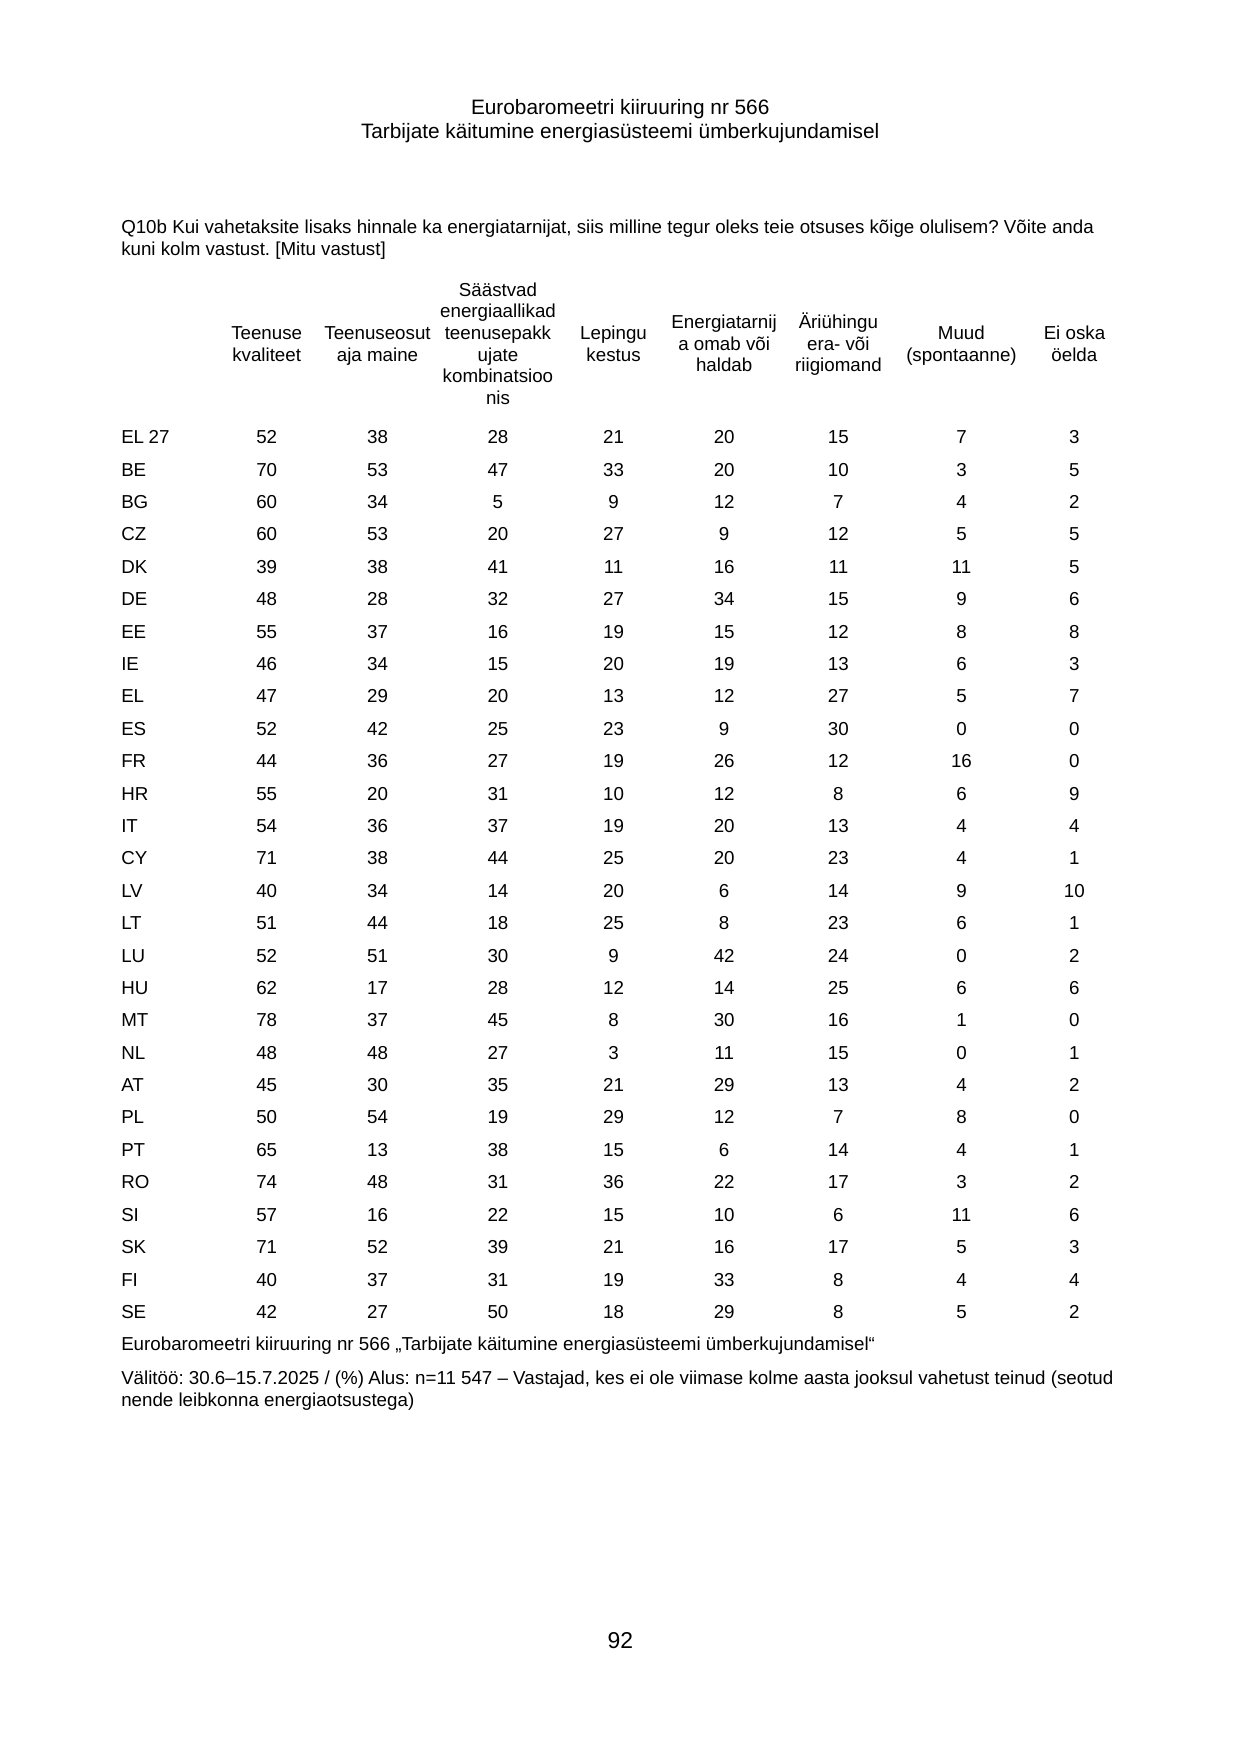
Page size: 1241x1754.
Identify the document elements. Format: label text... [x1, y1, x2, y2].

table_cell 60 [215, 485, 318, 518]
table_cell 9 [896, 583, 1026, 615]
table_cell PL [118, 1101, 215, 1133]
table_cell 30 [668, 1004, 780, 1036]
table_cell 4 [1026, 809, 1122, 842]
table_cell 19 [559, 615, 668, 647]
table_cell 6 [1026, 583, 1122, 615]
table_cell 9 [668, 518, 780, 550]
table_cell 2 [1026, 1295, 1122, 1328]
table_cell 6 [780, 1198, 896, 1231]
table_cell 10 [1026, 874, 1122, 907]
table_cell 52 [318, 1231, 437, 1263]
table_cell 12 [780, 745, 896, 777]
table_cell 19 [559, 809, 668, 842]
table_cell 11 [896, 1198, 1026, 1231]
table_cell 10 [668, 1198, 780, 1231]
table_cell 71 [215, 1231, 318, 1263]
table_cell 33 [668, 1263, 780, 1295]
table_cell 12 [668, 485, 780, 518]
table_header Q10b Kui vahetaksite lisaks hinnale ka energiatarnijat, siis milline tegur oleks teie otsuses kõige olulisem? Võite anda kuni kolm vastust. [Mitu vastust] [118, 209, 1122, 266]
table_cell 14 [437, 874, 559, 907]
table_cell 27 [318, 1295, 437, 1328]
table_cell 20 [668, 809, 780, 842]
table_cell SE [118, 1295, 215, 1328]
table_cell 3 [559, 1036, 668, 1068]
table_cell 1 [1026, 1133, 1122, 1166]
table_cell IT [118, 809, 215, 842]
table_cell EE [118, 615, 215, 647]
table_cell BE [118, 453, 215, 485]
table_cell 4 [896, 809, 1026, 842]
table_cell 40 [215, 874, 318, 907]
table_cell 8 [896, 615, 1026, 647]
table_cell 52 [215, 421, 318, 453]
table_cell 29 [668, 1295, 780, 1328]
table_cell 13 [780, 1069, 896, 1101]
table_cell 3 [1026, 421, 1122, 453]
table_cell Äriühingu era- või riigiomand [780, 266, 896, 421]
table_cell 1 [896, 1004, 1026, 1036]
table_cell LT [118, 907, 215, 939]
table_cell 51 [318, 939, 437, 971]
table_cell 47 [215, 680, 318, 712]
table_cell 30 [318, 1069, 437, 1101]
table_cell 20 [668, 453, 780, 485]
table_cell 25 [780, 971, 896, 1004]
table_cell 8 [780, 1263, 896, 1295]
table_cell 23 [780, 907, 896, 939]
table_cell 27 [559, 518, 668, 550]
table_cell 0 [1026, 712, 1122, 744]
table_cell 4 [896, 1069, 1026, 1101]
table_cell 36 [318, 809, 437, 842]
table_cell 6 [896, 648, 1026, 680]
table_cell 15 [780, 1036, 896, 1068]
table_cell 4 [896, 1263, 1026, 1295]
table_cell 52 [215, 712, 318, 744]
table_cell 51 [215, 907, 318, 939]
table_cell 74 [215, 1166, 318, 1198]
table_cell 37 [318, 615, 437, 647]
table_cell Lepingu kestus [559, 266, 668, 421]
table_cell 14 [780, 1133, 896, 1166]
table_cell HU [118, 971, 215, 1004]
table_cell 12 [668, 1101, 780, 1133]
table_cell 37 [318, 1263, 437, 1295]
table_cell 48 [318, 1166, 437, 1198]
table_cell 2 [1026, 1069, 1122, 1101]
table_cell 6 [896, 971, 1026, 1004]
table_cell 12 [668, 680, 780, 712]
table_cell 21 [559, 1231, 668, 1263]
table_cell 20 [437, 518, 559, 550]
table_cell 6 [1026, 971, 1122, 1004]
table_cell RO [118, 1166, 215, 1198]
table_cell 16 [780, 1004, 896, 1036]
table_cell MT [118, 1004, 215, 1036]
table_cell 34 [668, 583, 780, 615]
table_cell CZ [118, 518, 215, 550]
table_cell 55 [215, 777, 318, 809]
table_cell Muud (spontaanne) [896, 266, 1026, 421]
table_cell 12 [559, 971, 668, 1004]
table_cell 25 [559, 907, 668, 939]
table_cell 21 [559, 421, 668, 453]
table_cell 19 [559, 1263, 668, 1295]
table_cell 24 [780, 939, 896, 971]
table_cell 20 [437, 680, 559, 712]
table_cell 3 [1026, 648, 1122, 680]
table_cell 13 [780, 809, 896, 842]
table_cell 8 [780, 777, 896, 809]
table_cell 9 [668, 712, 780, 744]
table_cell 6 [1026, 1198, 1122, 1231]
table_cell PT [118, 1133, 215, 1166]
table_cell 12 [780, 615, 896, 647]
table_cell 33 [559, 453, 668, 485]
table_cell 0 [1026, 1101, 1122, 1133]
table_cell 6 [896, 777, 1026, 809]
table_cell 10 [780, 453, 896, 485]
table_cell 19 [668, 648, 780, 680]
table_cell 6 [896, 907, 1026, 939]
table_cell 15 [437, 648, 559, 680]
table_cell 5 [896, 1295, 1026, 1328]
table_cell SK [118, 1231, 215, 1263]
table_cell 78 [215, 1004, 318, 1036]
table_cell 26 [668, 745, 780, 777]
table_cell 18 [559, 1295, 668, 1328]
table_cell Välitöö: 30.6–15.7.2025 / (%) Alus: n=11 547 – Vastajad, kes ei ole viimase kolme aasta jooksul vahetust teinud (seotud nende leibkonna energiaotsustega) [118, 1360, 1122, 1417]
table_cell 19 [437, 1101, 559, 1133]
table_cell 5 [1026, 453, 1122, 485]
table_cell 41 [437, 550, 559, 583]
table_cell 18 [437, 907, 559, 939]
table_cell 39 [437, 1231, 559, 1263]
table_cell 28 [437, 971, 559, 1004]
table_cell 29 [559, 1101, 668, 1133]
table_cell 8 [780, 1295, 896, 1328]
table_cell 4 [896, 842, 1026, 874]
table_cell 4 [896, 1133, 1026, 1166]
table_cell 15 [559, 1198, 668, 1231]
table_cell FI [118, 1263, 215, 1295]
table_cell 12 [780, 518, 896, 550]
table_cell 53 [318, 518, 437, 550]
table_cell 3 [1026, 1231, 1122, 1263]
table_cell 27 [559, 583, 668, 615]
table_cell 1 [1026, 907, 1122, 939]
table_cell 38 [318, 842, 437, 874]
table_cell 36 [318, 745, 437, 777]
table_cell 37 [318, 1004, 437, 1036]
table_cell 14 [780, 874, 896, 907]
table_cell 23 [780, 842, 896, 874]
table_cell 40 [215, 1263, 318, 1295]
table_cell 46 [215, 648, 318, 680]
table_cell 5 [896, 680, 1026, 712]
table_cell 8 [668, 907, 780, 939]
table_cell 27 [437, 1036, 559, 1068]
table_cell LU [118, 939, 215, 971]
table_cell 29 [668, 1069, 780, 1101]
table_cell Säästvad energiaallikad teenusepakkujate kombinatsioonis [437, 266, 559, 421]
table_cell 34 [318, 485, 437, 518]
table_cell 11 [559, 550, 668, 583]
table_cell 1 [1026, 842, 1122, 874]
table_cell 71 [215, 842, 318, 874]
table_cell 20 [559, 874, 668, 907]
table_cell 11 [780, 550, 896, 583]
table_cell 52 [215, 939, 318, 971]
table_cell 2 [1026, 939, 1122, 971]
table_cell 25 [437, 712, 559, 744]
table_cell 3 [896, 453, 1026, 485]
table_cell 44 [215, 745, 318, 777]
table_cell 22 [437, 1198, 559, 1231]
table_cell BG [118, 485, 215, 518]
table_cell 55 [215, 615, 318, 647]
table_cell 44 [437, 842, 559, 874]
table_cell 38 [318, 421, 437, 453]
table_cell DK [118, 550, 215, 583]
table_cell FR [118, 745, 215, 777]
table_cell 20 [668, 421, 780, 453]
table_cell 20 [318, 777, 437, 809]
table_cell 15 [559, 1133, 668, 1166]
table_cell 47 [437, 453, 559, 485]
table_cell 9 [1026, 777, 1122, 809]
table_cell 16 [318, 1198, 437, 1231]
table_cell 50 [437, 1295, 559, 1328]
table_cell 15 [668, 615, 780, 647]
table_cell 8 [896, 1101, 1026, 1133]
table_cell 36 [559, 1166, 668, 1198]
table_cell 42 [668, 939, 780, 971]
table_cell 53 [318, 453, 437, 485]
table_cell 8 [1026, 615, 1122, 647]
table_cell 2 [1026, 1166, 1122, 1198]
table_cell 39 [215, 550, 318, 583]
table_cell Eurobaromeetri kiiruuring nr 566 „Tarbijate käitumine energiasüsteemi ümberkujundamisel“ [118, 1328, 1122, 1360]
table_cell Ei oska öelda [1026, 266, 1122, 421]
table_cell 28 [437, 421, 559, 453]
table_cell CY [118, 842, 215, 874]
table_cell 34 [318, 874, 437, 907]
table_cell 7 [780, 485, 896, 518]
table_cell 0 [896, 939, 1026, 971]
table_cell 3 [896, 1166, 1026, 1198]
table_cell 27 [780, 680, 896, 712]
table_cell AT [118, 1069, 215, 1101]
table_cell 7 [896, 421, 1026, 453]
table_cell 38 [318, 550, 437, 583]
table_cell EL 27 [118, 421, 215, 453]
table_cell 25 [559, 842, 668, 874]
table_cell DE [118, 583, 215, 615]
table_cell 21 [559, 1069, 668, 1101]
table_cell 57 [215, 1198, 318, 1231]
table_cell 17 [780, 1231, 896, 1263]
table_cell SI [118, 1198, 215, 1231]
table_cell 5 [437, 485, 559, 518]
table_cell 2 [1026, 485, 1122, 518]
table_cell 42 [215, 1295, 318, 1328]
table_cell 22 [668, 1166, 780, 1198]
table_cell 11 [668, 1036, 780, 1068]
table_cell 65 [215, 1133, 318, 1166]
table_cell NL [118, 1036, 215, 1068]
table_cell 13 [780, 648, 896, 680]
table_cell 28 [318, 583, 437, 615]
table_cell 37 [437, 809, 559, 842]
table_cell 54 [215, 809, 318, 842]
table_cell 1 [1026, 1036, 1122, 1068]
table_cell 7 [1026, 680, 1122, 712]
table_cell 48 [318, 1036, 437, 1068]
table_cell 11 [896, 550, 1026, 583]
table_cell 15 [780, 421, 896, 453]
table_cell 0 [1026, 1004, 1122, 1036]
table_cell 7 [780, 1101, 896, 1133]
table_cell 23 [559, 712, 668, 744]
table_cell 8 [559, 1004, 668, 1036]
table_cell 48 [215, 583, 318, 615]
table_cell 54 [318, 1101, 437, 1133]
table_cell Teenuse kvaliteet [215, 266, 318, 421]
table_cell 45 [437, 1004, 559, 1036]
table_cell 13 [318, 1133, 437, 1166]
table_cell 48 [215, 1036, 318, 1068]
table_cell 44 [318, 907, 437, 939]
table_cell HR [118, 777, 215, 809]
table_cell 31 [437, 1263, 559, 1295]
table_cell 60 [215, 518, 318, 550]
table_cell 6 [668, 1133, 780, 1166]
table_cell 4 [1026, 1263, 1122, 1295]
table_cell 16 [668, 550, 780, 583]
table_cell 70 [215, 453, 318, 485]
table_cell 30 [780, 712, 896, 744]
table_cell 4 [896, 485, 1026, 518]
table_cell 31 [437, 777, 559, 809]
table_cell 34 [318, 648, 437, 680]
table_cell EL [118, 680, 215, 712]
table_cell Energiatarnija omab või haldab [668, 266, 780, 421]
table_cell 50 [215, 1101, 318, 1133]
table_cell 5 [1026, 550, 1122, 583]
table_cell 6 [668, 874, 780, 907]
table_cell 31 [437, 1166, 559, 1198]
table_cell 10 [559, 777, 668, 809]
table_cell 9 [559, 939, 668, 971]
table_cell 20 [668, 842, 780, 874]
table_cell 17 [318, 971, 437, 1004]
table_cell 20 [559, 648, 668, 680]
table_cell 19 [559, 745, 668, 777]
table_cell 42 [318, 712, 437, 744]
table_cell [118, 266, 215, 421]
table_cell 15 [780, 583, 896, 615]
table_cell LV [118, 874, 215, 907]
table_cell 5 [896, 518, 1026, 550]
table_cell 0 [896, 712, 1026, 744]
table_cell 13 [559, 680, 668, 712]
table_cell 14 [668, 971, 780, 1004]
table_cell 5 [1026, 518, 1122, 550]
table_cell 62 [215, 971, 318, 1004]
table_cell 45 [215, 1069, 318, 1101]
table_cell 0 [896, 1036, 1026, 1068]
table_cell 30 [437, 939, 559, 971]
table_cell 17 [780, 1166, 896, 1198]
table_cell 16 [668, 1231, 780, 1263]
table_cell 0 [1026, 745, 1122, 777]
table_cell ES [118, 712, 215, 744]
table_cell 32 [437, 583, 559, 615]
table_cell 12 [668, 777, 780, 809]
table_cell 9 [559, 485, 668, 518]
table_cell 29 [318, 680, 437, 712]
table_cell 27 [437, 745, 559, 777]
table_cell Teenuseosutaja maine [318, 266, 437, 421]
table_cell IE [118, 648, 215, 680]
table_cell 16 [896, 745, 1026, 777]
table_cell 16 [437, 615, 559, 647]
table_cell 5 [896, 1231, 1026, 1263]
table_cell 35 [437, 1069, 559, 1101]
table_cell 9 [896, 874, 1026, 907]
table_cell 38 [437, 1133, 559, 1166]
